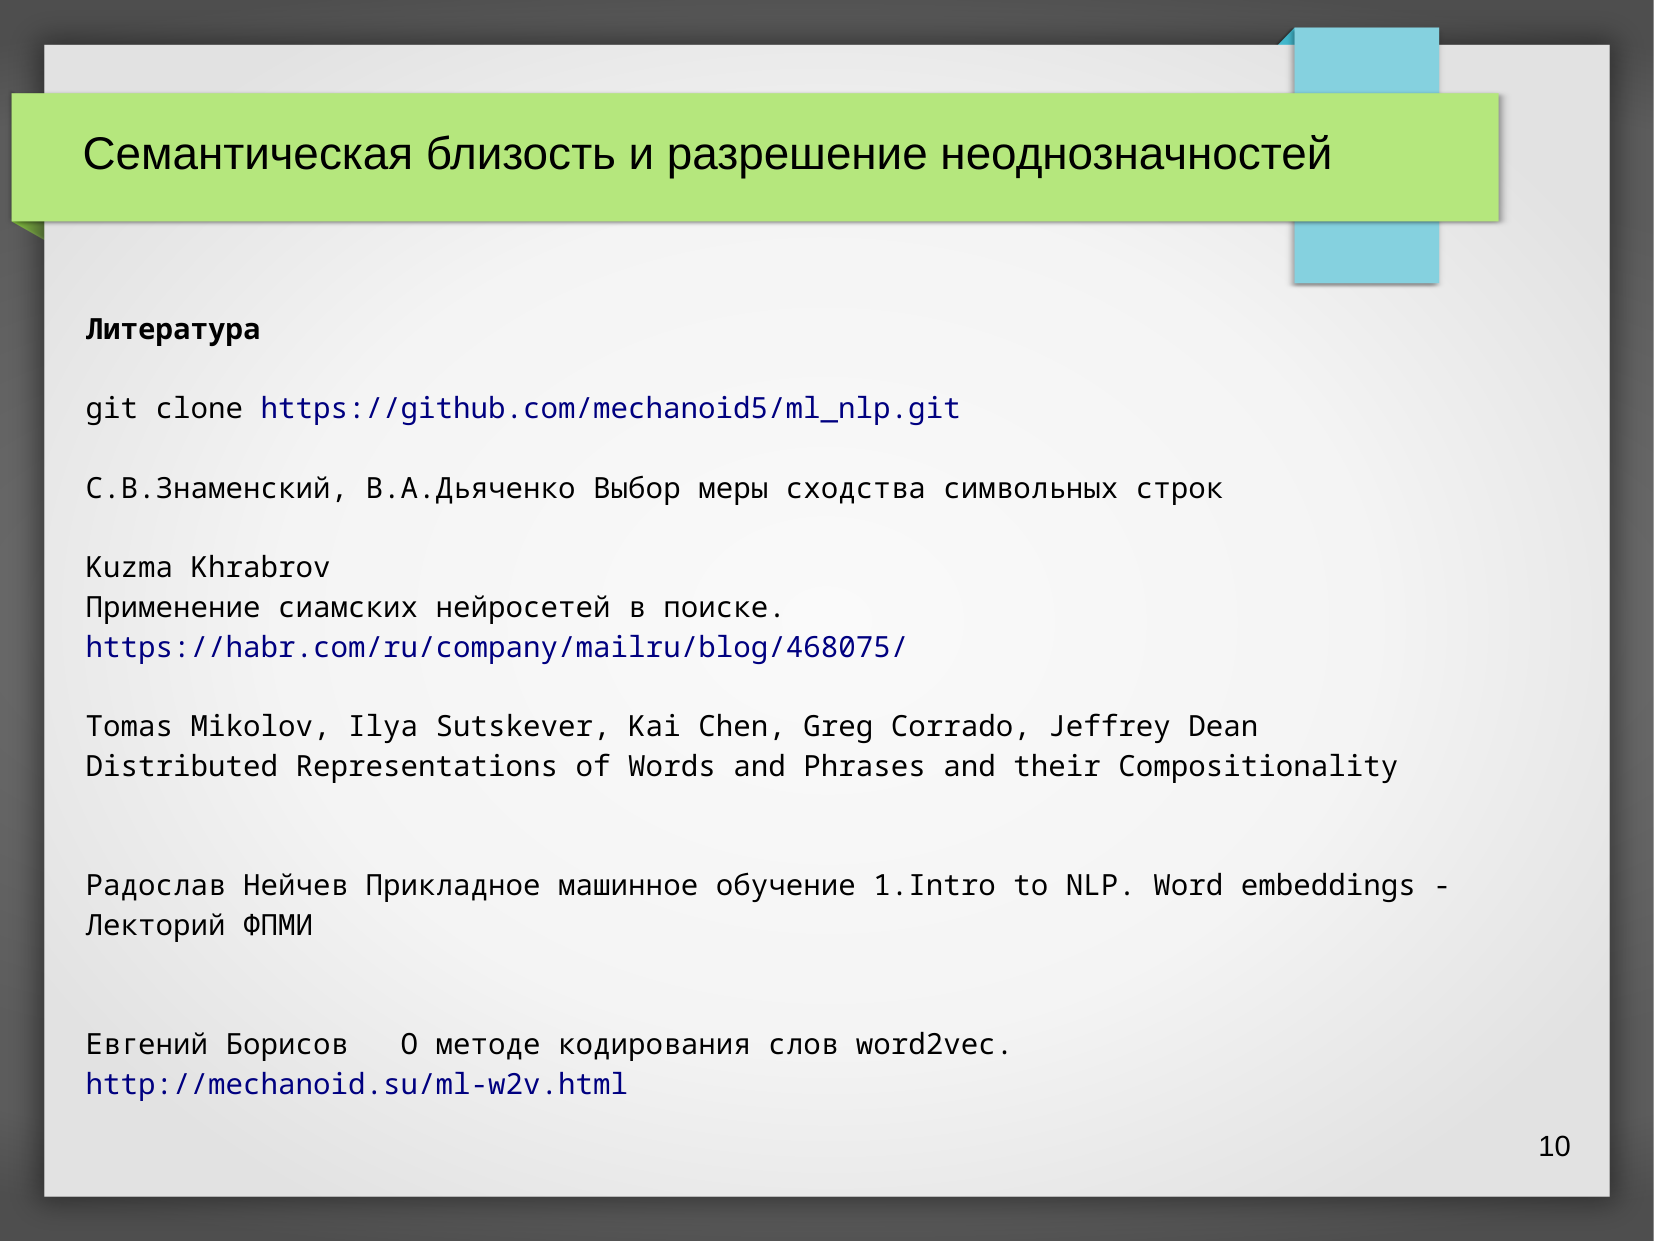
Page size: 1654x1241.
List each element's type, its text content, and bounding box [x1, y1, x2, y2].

picture [0, 0, 1654, 1241]
text_box Литература git clone https://github.com/mechanoid5/ml_nlp.git С.В.Знаменский, В.А.Дьяченко Выбор меры сходства символьных строк Kuzma Khrabrov Применение сиамских нейросетей в поиске. https://habr.com/ru/company/mailru/blog/468075/ Tomas Mikolov, Ilya Sutskever, Kai Chen, Greg Corrado, Jeffrey Dean Distributed Representations of Words and Phrases and their Compositionality Радослав Нейчев Прикладное машинное обучение 1.Intro to NLP. Word embeddings - Лекторий ФПМИ Евгений Борисов О методе кодирования слов word2vec. http://mechanoid.su/ml-w2v.html [70, 300, 1571, 1105]
title Семантическая близость и разрешение неоднозначностей [82, 121, 1489, 187]
